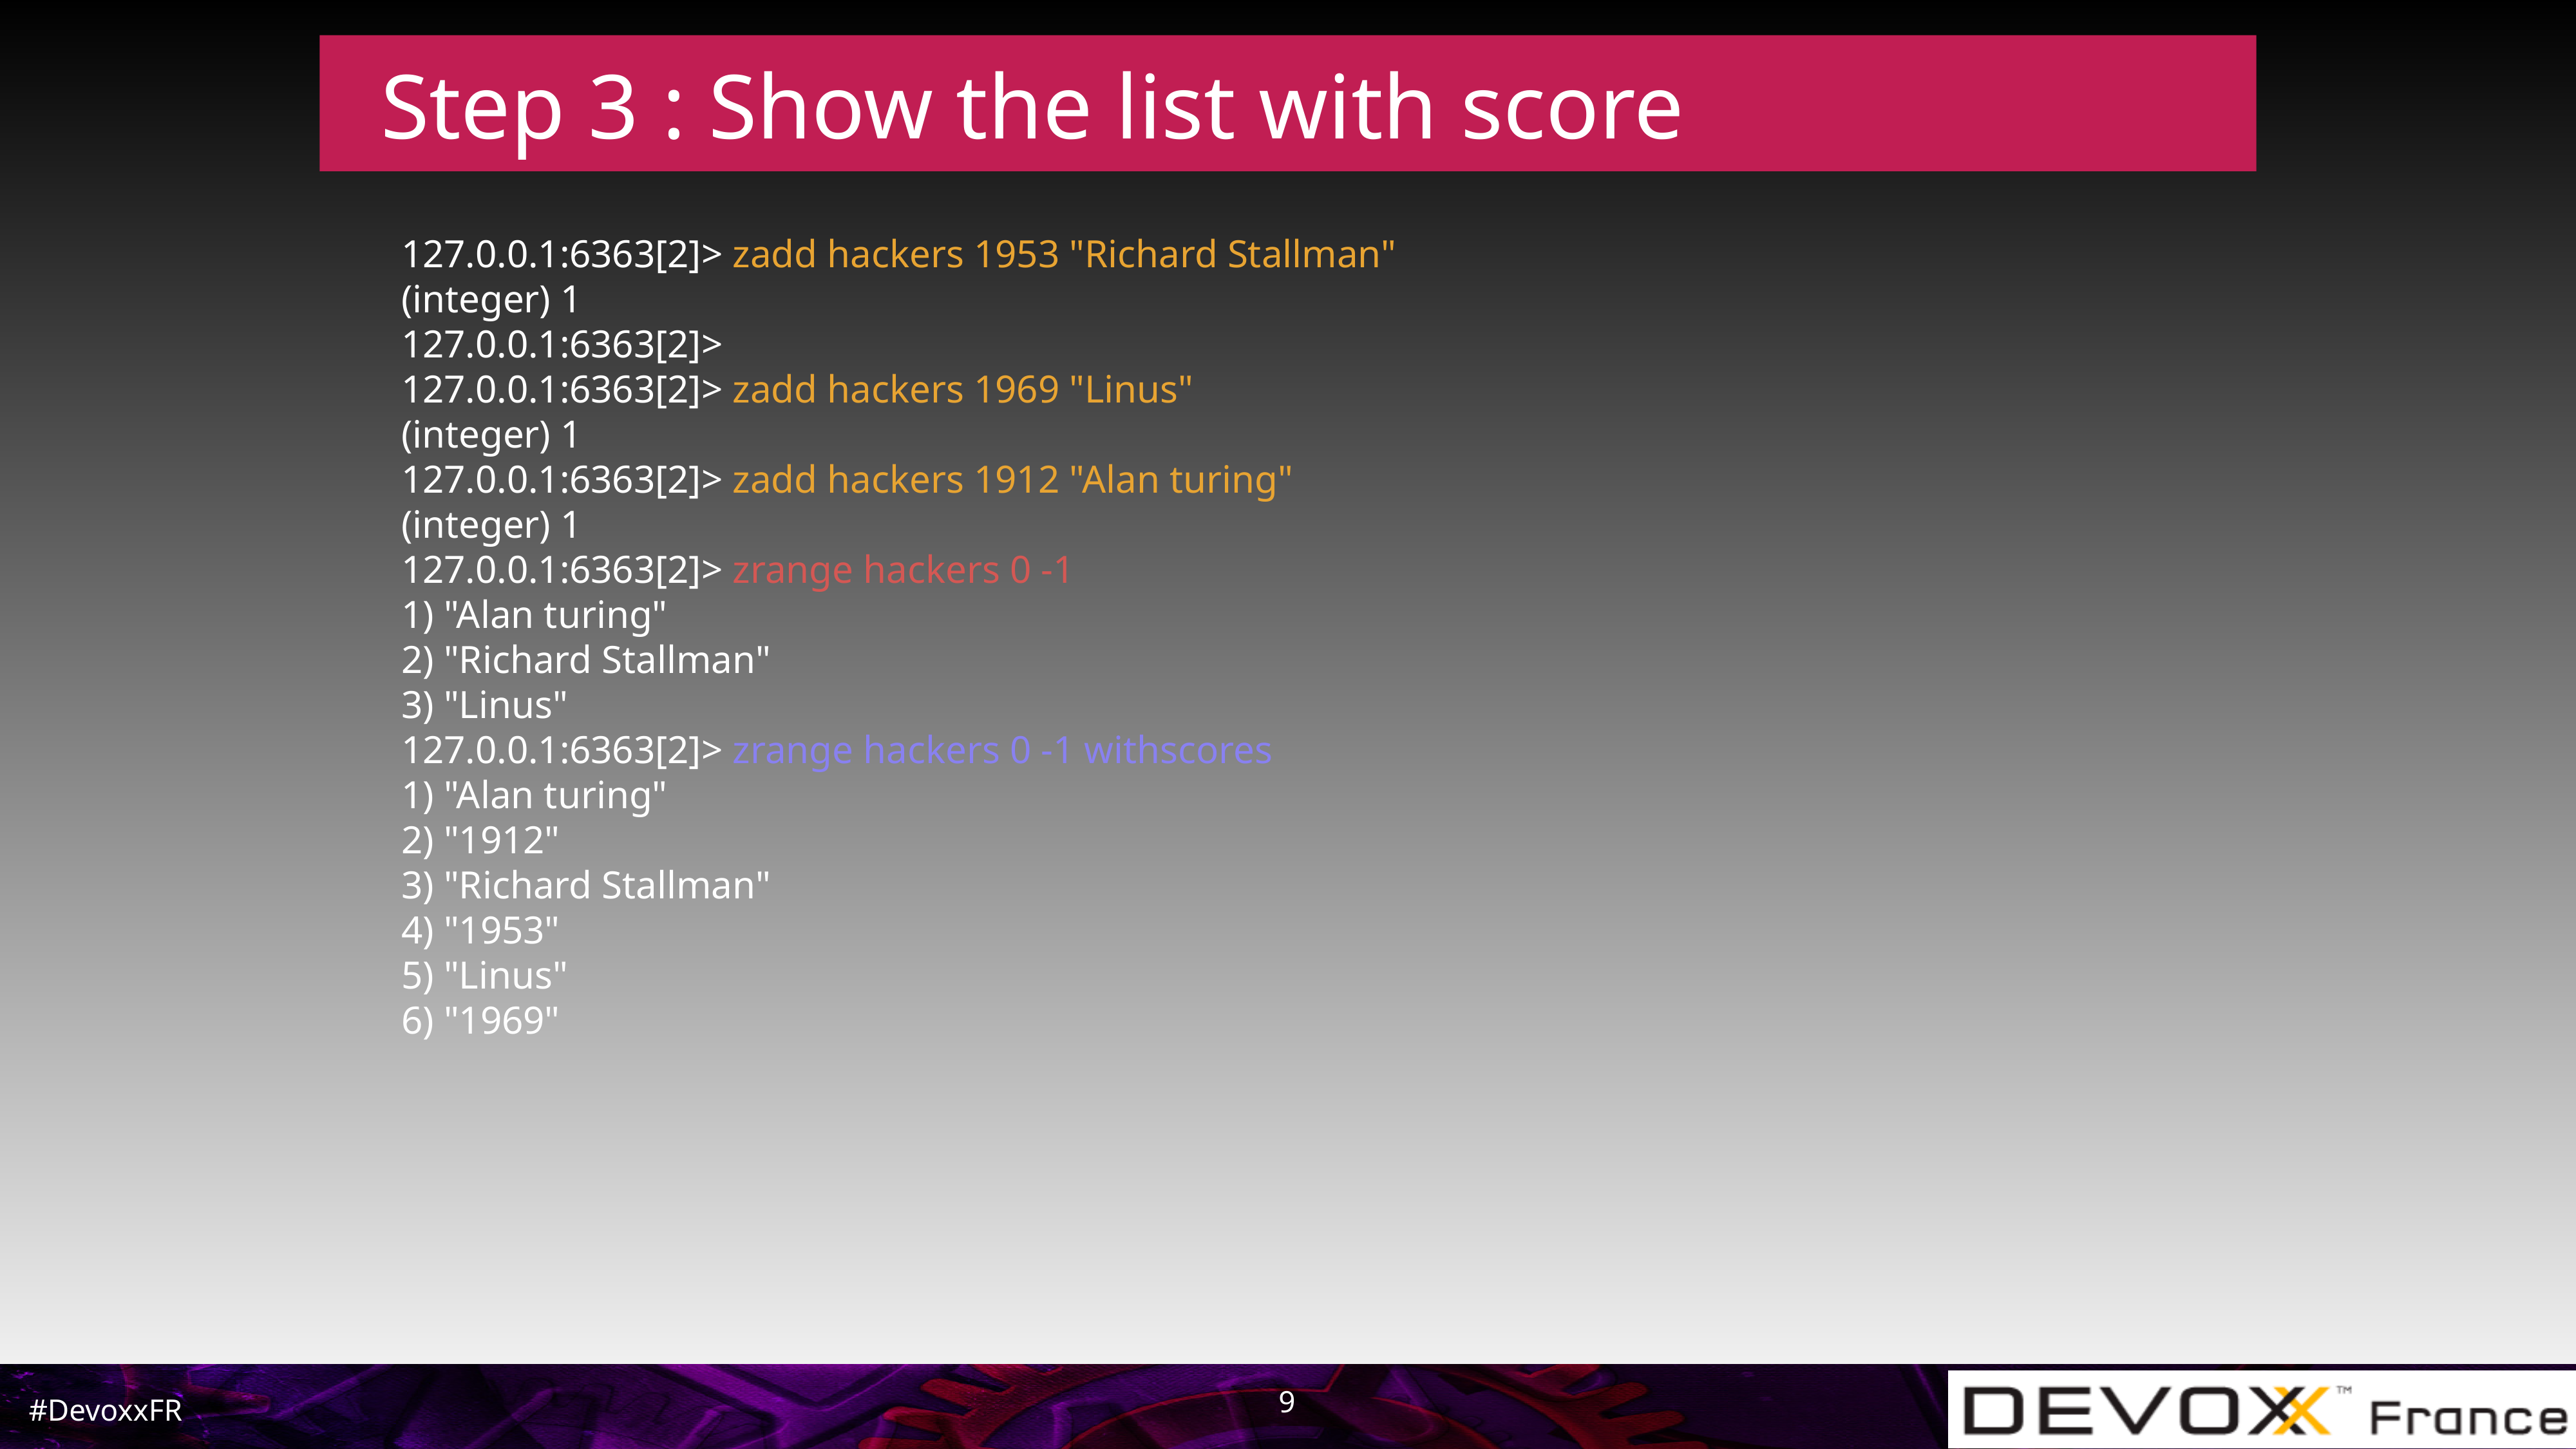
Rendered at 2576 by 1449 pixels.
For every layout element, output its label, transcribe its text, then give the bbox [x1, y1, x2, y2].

title Step 3 : Show the list with score [319, 35, 2257, 171]
slide_number [1269, 1375, 1305, 1427]
list 127.0.0.1:6363[2]> zadd hackers 1953 "Richard Stallman" (integer) 1 127.0.0.1:6363[2]> 127.0.0.1:6363[2]> zadd hackers 1969 "Linus" (integer) 1 127.0.0.1:6363[2]> zadd hackers 1912 "Alan turing" (integer) 1 127.0.0.1:6363[2]> zrange hackers 0 -1 1) "Alan turing" 2) "Richard Stallman" 3) "Linus" 127.0.0.1:6363[2]> zrange hackers 0 -1 withscores 1) "Alan turing" 2) "1912" 3) "Richard Stallman" 4) "1953" 5) "Linus" 6) "1969" [393, 222, 2183, 1314]
picture [0, 1364, 2576, 1449]
